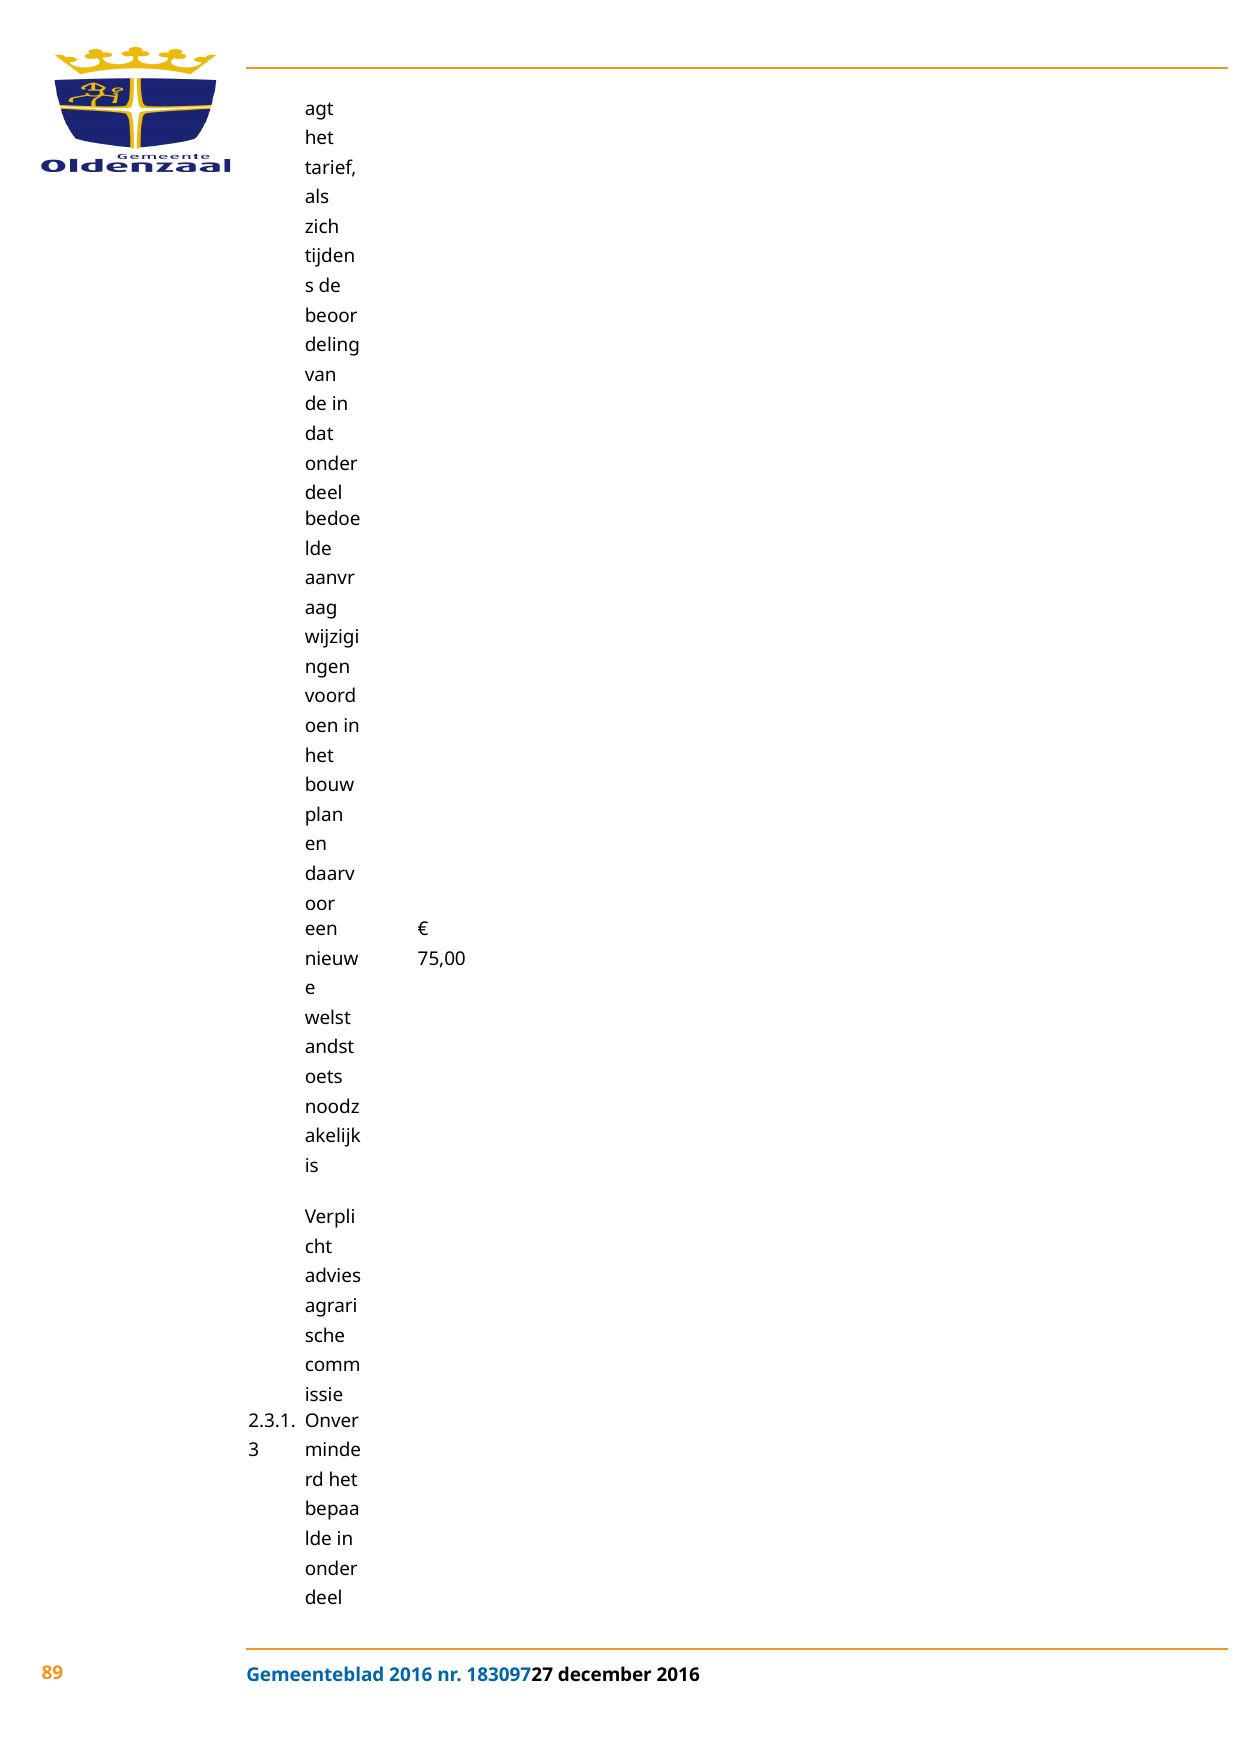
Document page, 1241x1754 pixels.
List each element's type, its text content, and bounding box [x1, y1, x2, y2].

table_cell [361, 95, 417, 505]
table_cell Onverminderd het bepaalde in onderdeel [305, 1407, 361, 1610]
table_cell [361, 915, 417, 1178]
table_cell bedoelde aanvraag wijzigingen voordoen in het bouwplan en daarvoor [305, 505, 361, 915]
table_cell [361, 505, 417, 915]
table_cell [305, 1178, 361, 1203]
table_cell [248, 1204, 304, 1407]
table_cell [418, 505, 474, 915]
table_cell [361, 1178, 417, 1203]
table_cell [418, 1178, 474, 1203]
picture [41, 47, 231, 172]
table_cell [248, 95, 304, 505]
table_cell [361, 1407, 417, 1610]
table_cell agt het tarief, als zich tijdens de beoordeling van de in dat onderdeel [305, 95, 361, 505]
table_cell [418, 95, 474, 505]
table_cell 2.3.1.3 [248, 1407, 304, 1610]
table_cell [418, 1407, 474, 1610]
table_cell [248, 915, 304, 1178]
table_cell [418, 1204, 474, 1407]
table_cell een nieuwe welstandstoets noodzakelijk is [305, 915, 361, 1178]
table_cell Verplicht advies agrarische commissie [305, 1204, 361, 1407]
table_cell [248, 1178, 304, 1203]
table_cell [361, 1204, 417, 1407]
table_cell [248, 505, 304, 915]
table_cell € 75,00 [418, 915, 474, 1178]
